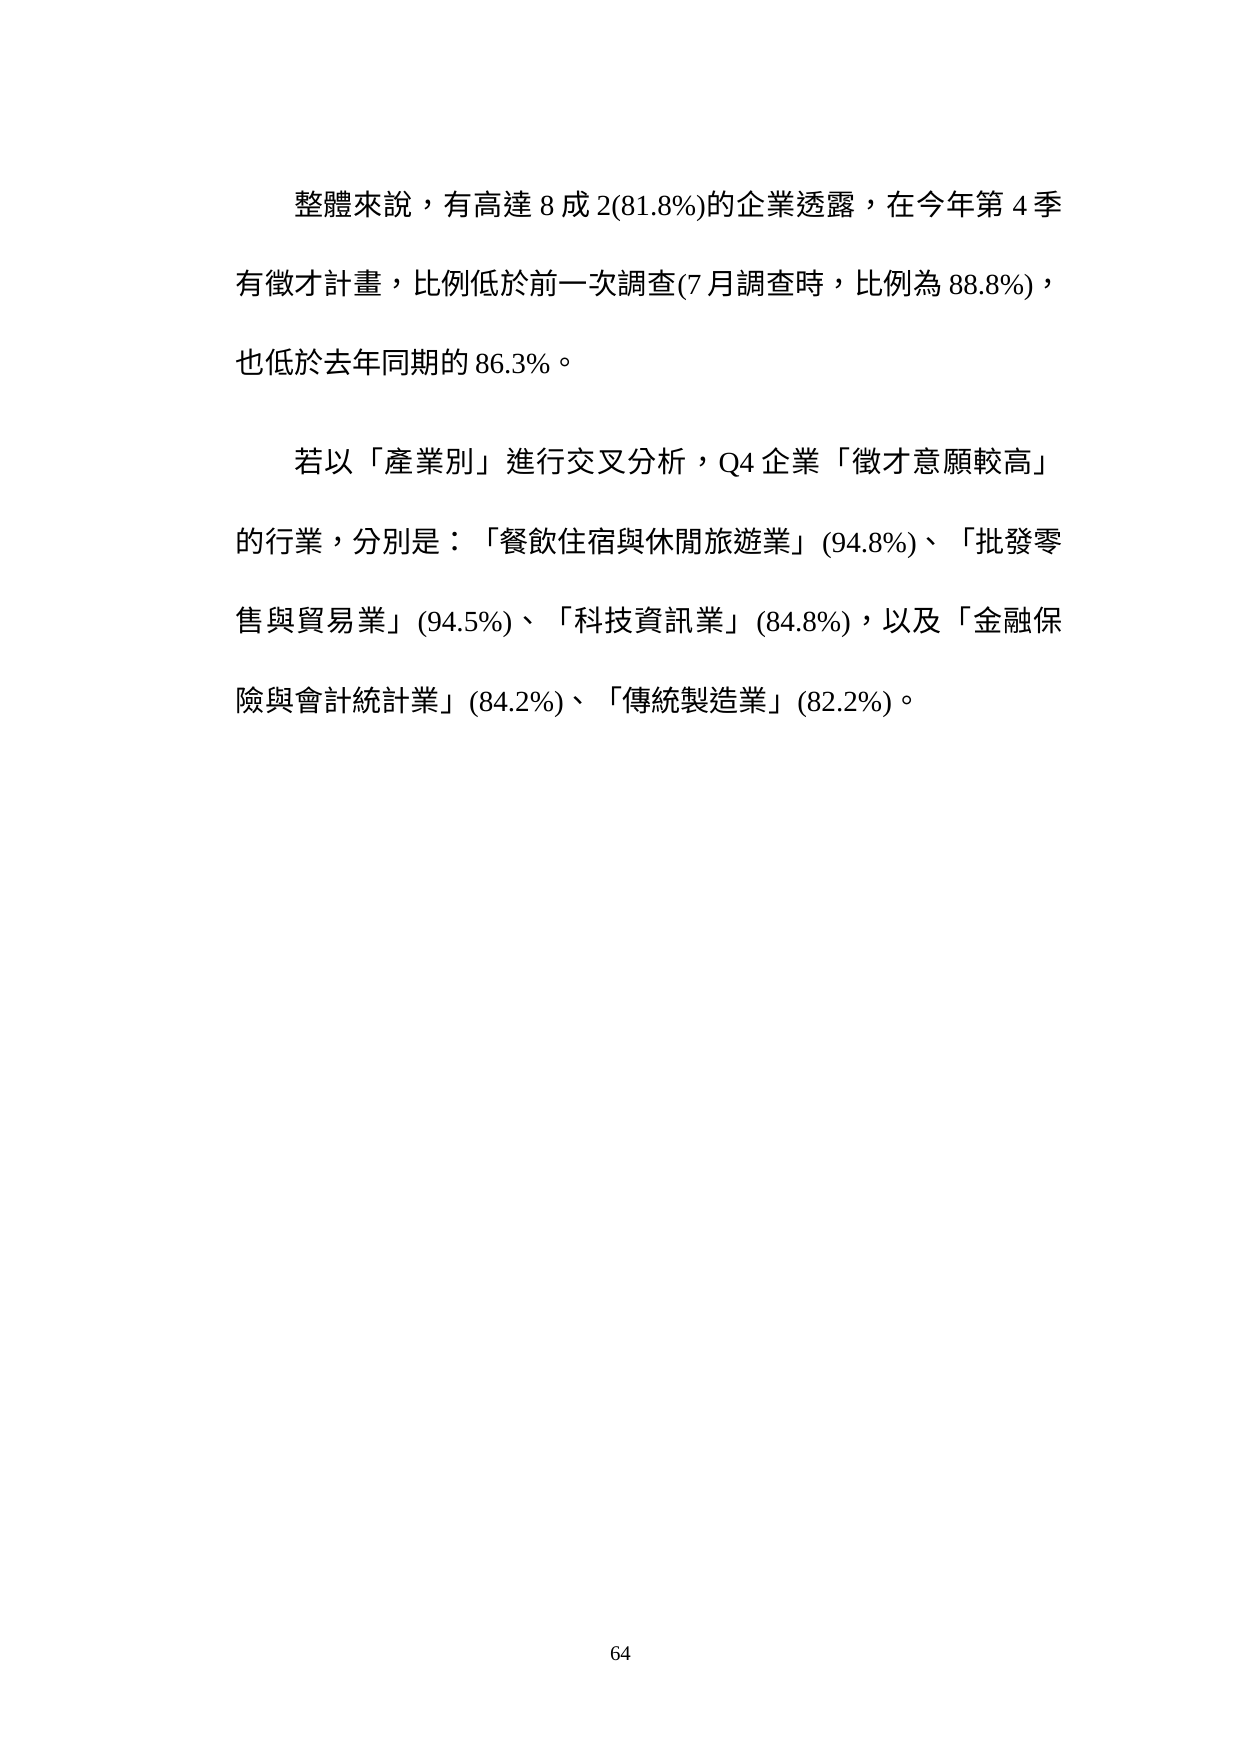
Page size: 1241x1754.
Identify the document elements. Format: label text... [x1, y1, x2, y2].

text 若以「產業別」進行交叉分析，Q4企業「徵才意願較高」的行業，分別是：「餐飲住宿與休閒旅遊業」(94.8%)、「批發零售與貿易業」(94.5%)、「科技資訊業」(84.8%)，以及「金融保險與會計統計業」(84.2%)、「傳統製造業」(82.2%)。 [236, 421, 1063, 738]
text 整體來說，有高達8成2(81.8%)的企業透露，在今年第4季有徵才計畫，比例低於前一次調查(7月調查時，比例為88.8%)，也低於去年同期的86.3%。 [236, 163, 1063, 401]
